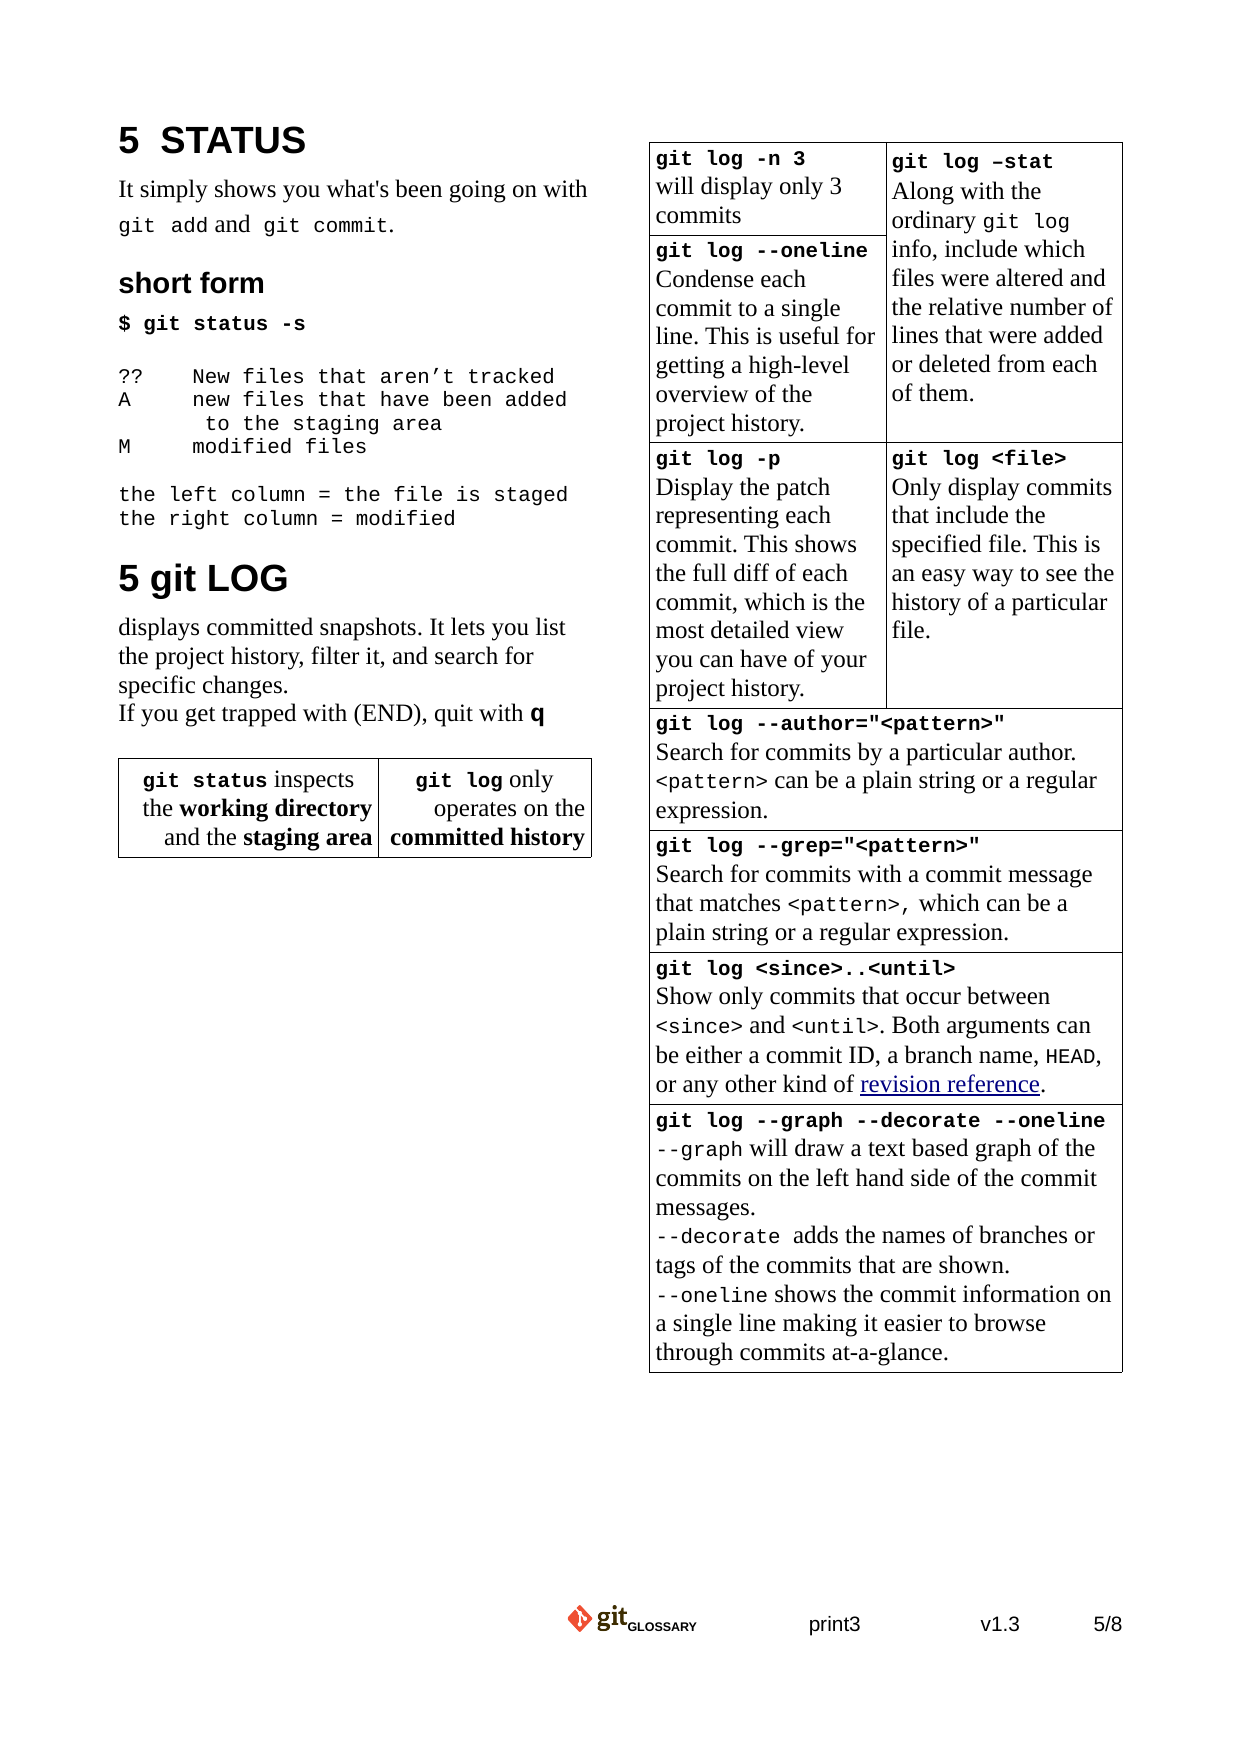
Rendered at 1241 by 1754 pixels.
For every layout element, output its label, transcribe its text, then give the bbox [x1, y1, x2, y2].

table_cell git log --author="<pattern>" Search for commits by a particular author. <pattern> can be a plain string or a regular expression. [650, 709, 1122, 830]
table_cell git log -p Display the patch representing each commit. This shows the full diff of each commit, which is the most detailed view you can have of your project history. [650, 443, 886, 707]
text the right column = modified [118, 507, 591, 531]
table_cell git log --oneline Condense each commit to a single line. This is useful for getting a high-level overview of the project history. [650, 236, 886, 442]
text A new files that have been added to the staging area [118, 389, 591, 437]
subtitle 5 STATUS [118, 118, 591, 162]
text If you get trapped with (END), quit with q [118, 698, 591, 729]
table_cell git log --grep="<pattern>" Search for commits with a commit message that matches <pattern>, which can be a plain string or a regular expression. [650, 831, 1122, 952]
text It simply shows you what's been going on with git add and git commit. [118, 174, 591, 239]
table_header git log only operates on the committed history [379, 759, 591, 857]
text ?? New files that aren’t tracked [118, 366, 591, 389]
subtitle short form [118, 266, 591, 300]
text displays committed snapshots. It lets you list the project history, filter it, and search for specific changes. [118, 612, 591, 698]
text the left column = the file is staged [118, 484, 591, 507]
table_cell git log <file> Only display commits that include the specified file. This is an easy way to see the history of a particular file. [887, 443, 1122, 707]
table_cell git log --graph --decorate --oneline --graph will draw a text based graph of the commits on the left hand side of the commit messages. --decorate adds the names of branches or tags of the commits that are shown. --oneline shows the commit information on a single line making it easier to browse through commits at-a-glance. [650, 1105, 1122, 1372]
table_header git status inspects the working directory and the staging area [119, 759, 378, 857]
table_header git log -n 3 will display only 3 commits [650, 143, 886, 234]
table_cell git log <since>..<until> Show only commits that occur between <since> and <until>. Both arguments can be either a commit ID, a branch name, HEAD, or any other kind of revision reference. [650, 953, 1122, 1104]
text $ git status -s [118, 312, 591, 336]
subtitle 5 git LOG [118, 556, 591, 600]
text M modified files [118, 437, 591, 460]
picture [567, 1605, 628, 1632]
table_header git log –stat Along with the ordinary git log info, include which files were altered and the relative number of lines that were added or deleted from each of them. [887, 143, 1122, 442]
